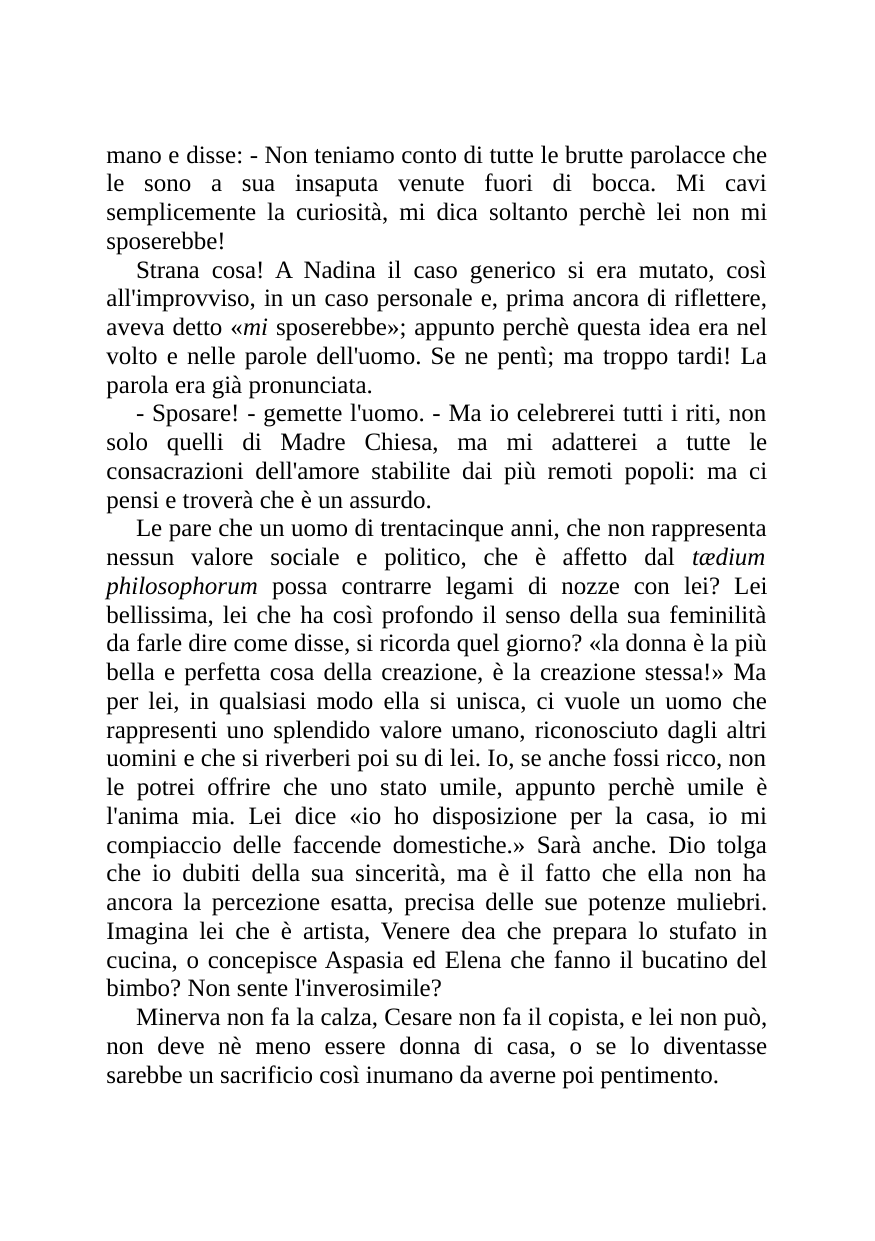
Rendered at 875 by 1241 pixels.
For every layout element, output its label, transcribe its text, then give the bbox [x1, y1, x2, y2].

text Minerva non fa la calza, Cesare non fa il copista, e lei non può, non deve nè meno essere donna di casa, o se lo diventasse sarebbe un sacrificio così inumano da averne poi pentimento. [106, 1002, 768, 1088]
text Le pare che un uomo di trentacinque anni, che non rappresenta nessun valore sociale e politico, che è affetto dal tædium philosophorum possa contrarre legami di nozze con lei? Lei bellissima, lei che ha così profondo il senso della sua feminilità da farle dire come disse, si ricorda quel giorno? «la donna è la più bella e perfetta cosa della creazione, è la creazione stessa!» Ma per lei, in qualsiasi modo ella si unisca, ci vuole un uomo che rappresenti uno splendido valore umano, riconosciuto dagli altri uomini e che si riverberi poi su di lei. Io, se anche fossi ricco, non le potrei offrire che uno stato umile, appunto perchè umile è l'anima mia. Lei dice «io ho disposizione per la casa, io mi compiaccio delle faccende domestiche.» Sarà anche. Dio tolga che io dubiti della sua sincerità, ma è il fatto che ella non ha ancora la percezione esatta, precisa delle sue potenze muliebri. Imagina lei che è artista, Venere dea che prepara lo stufato in cucina, o concepisce Aspasia ed Elena che fanno il bucatino del bimbo? Non sente l'inverosimile? [106, 513, 768, 1002]
text mano e disse: - Non teniamo conto di tutte le brutte parolacce che le sono a sua insaputa venute fuori di bocca. Mi cavi semplicemente la curiosità, mi dica soltanto perchè lei non mi sposerebbe! [106, 140, 768, 255]
text - Sposare! - gemette l'uomo. - Ma io celebrerei tutti i riti, non solo quelli di Madre Chiesa, ma mi adatterei a tutte le consacrazioni dell'amore stabilite dai più remoti popoli: ma ci pensi e troverà che è un assurdo. [106, 398, 768, 513]
text Strana cosa! A Nadina il caso generico si era mutato, così all'improvviso, in un caso personale e, prima ancora di riflettere, aveva detto «mi sposerebbe»; appunto perchè questa idea era nel volto e nelle parole dell'uomo. Se ne pentì; ma troppo tardi! La parola era già pronunciata. [106, 255, 768, 398]
